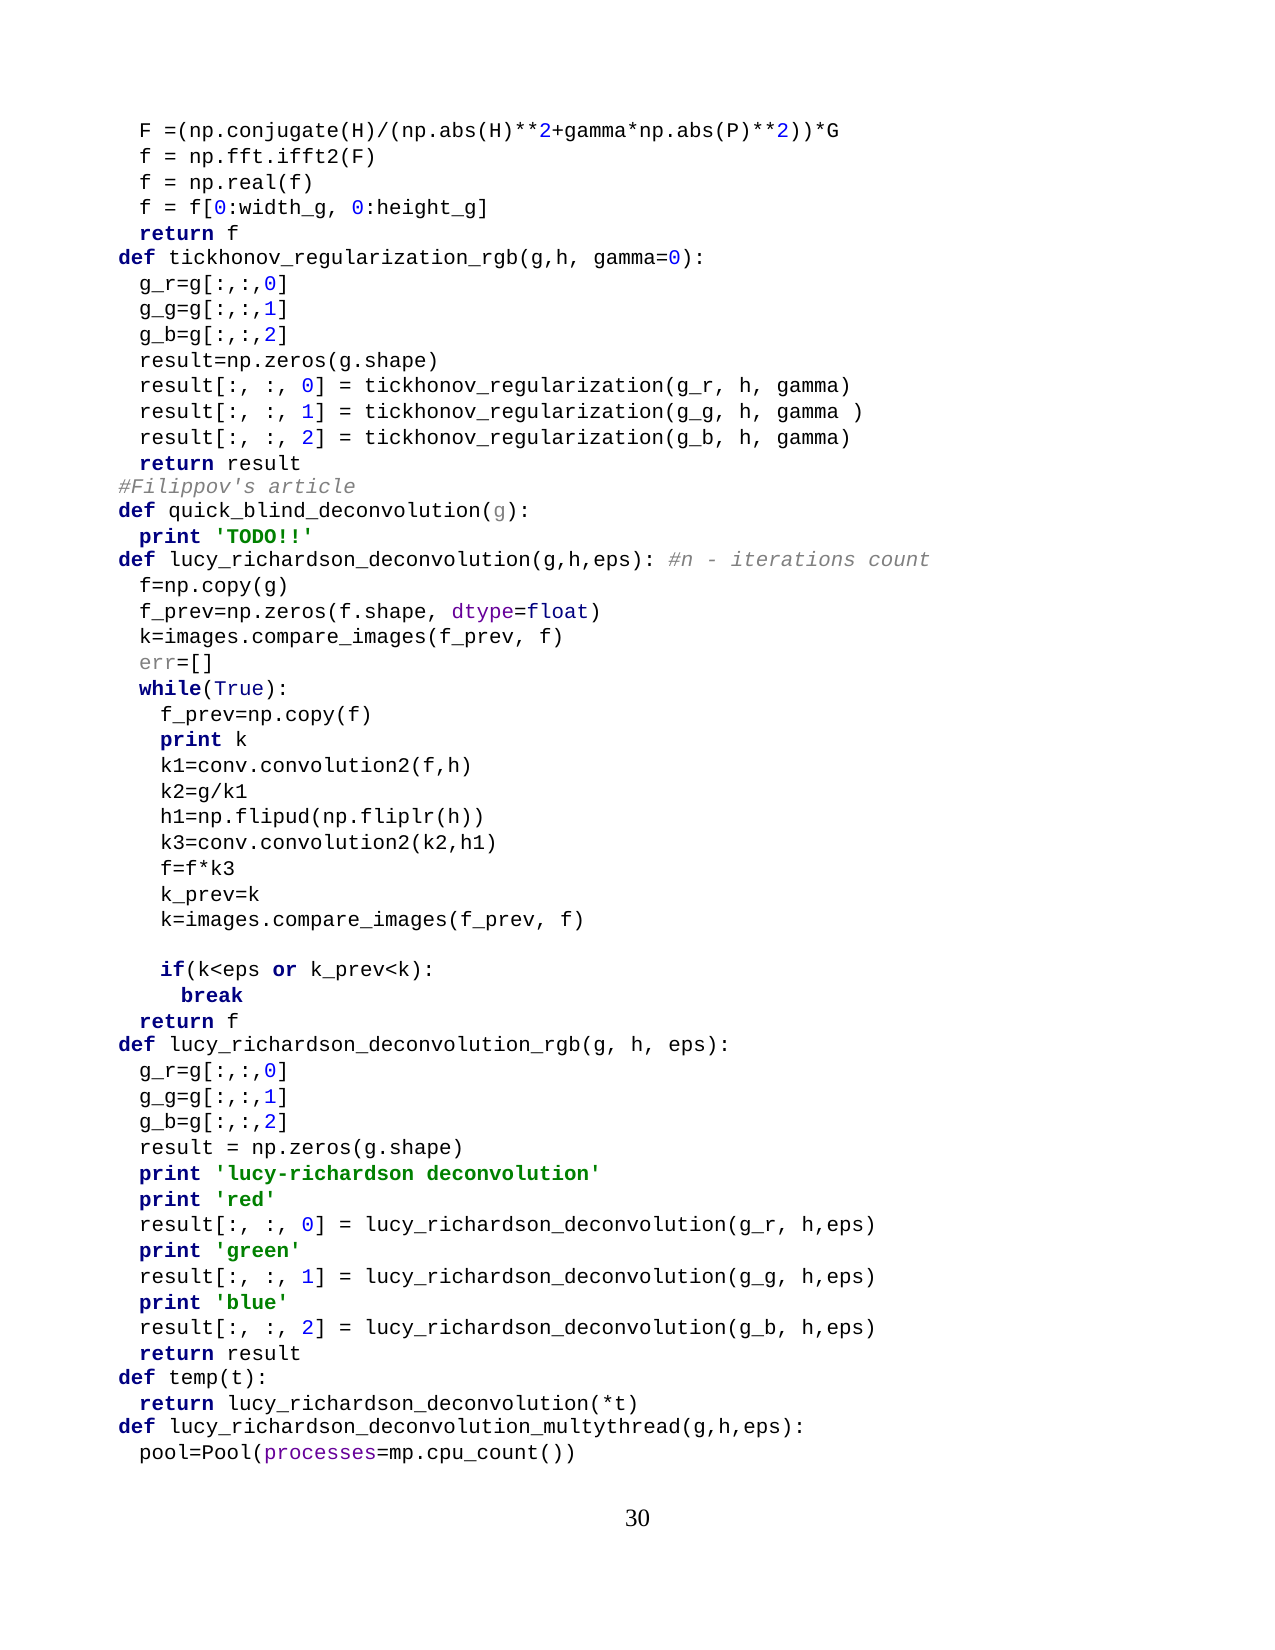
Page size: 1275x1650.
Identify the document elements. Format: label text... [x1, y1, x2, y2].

text def quick_blind_deconvolution(g): [118, 500, 1157, 523]
text return result [118, 451, 1157, 476]
text def tickhonov_regularization_rgb(g,h, gamma=0): [118, 247, 1157, 270]
text break [118, 983, 1157, 1009]
text return lucy_richardson_deconvolution(*t) [118, 1390, 1157, 1416]
text F =(np.conjugate(H)/(np.abs(H)**2+gamma*np.abs(P)**2))*G [118, 118, 1157, 144]
text result[:, :, 2] = tickhonov_regularization(g_b, h, gamma) [118, 425, 1157, 451]
text g_g=g[:,:,1] [118, 1084, 1157, 1109]
text f_prev=np.zeros(f.shape, dtype=float) [118, 599, 1157, 624]
text result = np.zeros(g.shape) [118, 1135, 1157, 1161]
text return f [118, 1009, 1157, 1034]
text f = f[0:width_g, 0:height_g] [118, 195, 1157, 221]
text g_r=g[:,:,0] [118, 270, 1157, 296]
text err=[] [118, 650, 1157, 676]
text def temp(t): [118, 1367, 1157, 1390]
text k=images.compare_images(f_prev, f) [118, 907, 1157, 933]
text result[:, :, 2] = lucy_richardson_deconvolution(g_b, h,eps) [118, 1315, 1157, 1341]
text result[:, :, 0] = tickhonov_regularization(g_r, h, gamma) [118, 373, 1157, 399]
text f = np.fft.ifft2(F) [118, 144, 1157, 169]
text result=np.zeros(g.shape) [118, 348, 1157, 373]
text def lucy_richardson_deconvolution_rgb(g, h, eps): [118, 1034, 1157, 1058]
text f = np.real(f) [118, 169, 1157, 195]
text print 'TODO!!' [118, 523, 1157, 549]
text k3=conv.convolution2(k2,h1) [118, 830, 1157, 856]
text f=np.copy(g) [118, 573, 1157, 599]
text return result [118, 1341, 1157, 1367]
text return f [118, 221, 1157, 247]
text result[:, :, 0] = lucy_richardson_deconvolution(g_r, h,eps) [118, 1212, 1157, 1238]
text print k [118, 727, 1157, 753]
text #Filippov's article [118, 476, 1157, 500]
text h1=np.flipud(np.fliplr(h)) [118, 804, 1157, 830]
text f_prev=np.copy(f) [118, 702, 1157, 727]
text g_r=g[:,:,0] [118, 1058, 1157, 1084]
text if(k<eps or k_prev<k): [118, 957, 1157, 983]
text g_b=g[:,:,2] [118, 322, 1157, 348]
text g_g=g[:,:,1] [118, 296, 1157, 322]
text def lucy_richardson_deconvolution_multythread(g,h,eps): [118, 1416, 1157, 1440]
text result[:, :, 1] = tickhonov_regularization(g_g, h, gamma ) [118, 399, 1157, 425]
text def lucy_richardson_deconvolution(g,h,eps): #n - iterations count [118, 549, 1157, 573]
text result[:, :, 1] = lucy_richardson_deconvolution(g_g, h,eps) [118, 1264, 1157, 1289]
text while(True): [118, 676, 1157, 702]
text g_b=g[:,:,2] [118, 1109, 1157, 1135]
text f=f*k3 [118, 856, 1157, 882]
text k_prev=k [118, 882, 1157, 907]
text k=images.compare_images(f_prev, f) [118, 624, 1157, 650]
text print 'green' [118, 1238, 1157, 1264]
text print 'red' [118, 1187, 1157, 1212]
text k1=conv.convolution2(f,h) [118, 753, 1157, 779]
text print 'lucy-richardson deconvolution' [118, 1161, 1157, 1187]
text print 'blue' [118, 1289, 1157, 1315]
text k2=g/k1 [118, 779, 1157, 804]
text pool=Pool(processes=mp.cpu_count()) [118, 1440, 1157, 1466]
